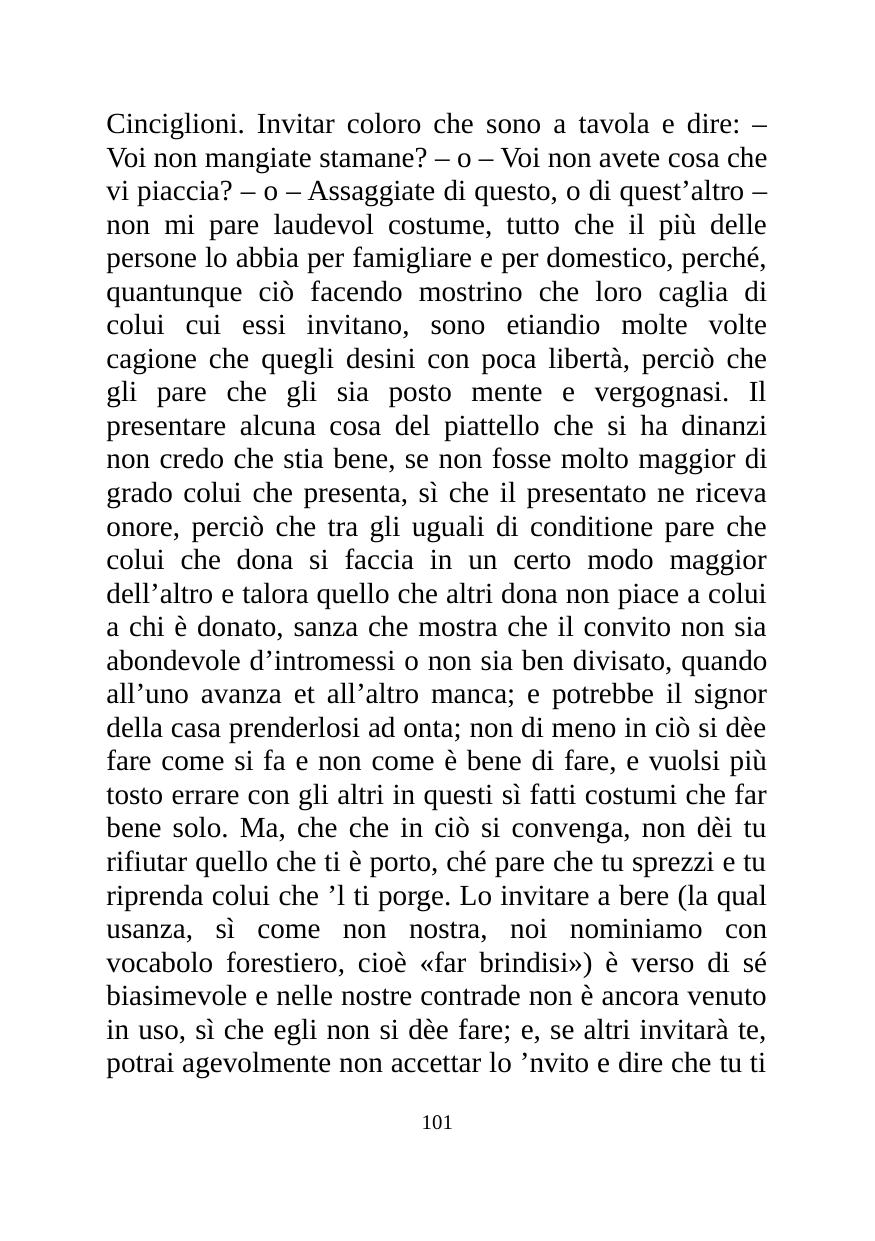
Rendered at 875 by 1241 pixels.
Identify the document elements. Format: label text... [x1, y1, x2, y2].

text Cinciglioni. Invitar coloro che sono a tavola e dire: – Voi non mangiate stamane? – o – Voi non avete cosa che vi piaccia? – o – Assaggiate di questo, o di quest’altro – non mi pare laudevol costume, tutto che il più delle persone lo abbia per famigliare e per domestico, perché, quantunque ciò facendo mostrino che loro caglia di colui cui essi invitano, sono etiandio molte volte cagione che quegli desini con poca libertà, perciò che gli pare che gli sia posto mente e vergognasi. Il presentare alcuna cosa del piattello che si ha dinanzi non credo che stia bene, se non fosse molto maggior di grado colui che presenta, sì che il presentato ne riceva onore, perciò che tra gli uguali di conditione pare che colui che dona si faccia in un certo modo maggior dell’altro e talora quello che altri dona non piace a colui a chi è donato, sanza che mostra che il convito non sia abondevole d’intromessi o non sia ben divisato, quando all’uno avanza et all’altro manca; e potrebbe il signor della casa prenderlosi ad onta; non di meno in ciò si dèe fare come si fa e non come è bene di fare, e vuolsi più tosto errare con gli altri in questi sì fatti costumi che far bene solo. Ma, che che in ciò si convenga, non dèi tu rifiutar quello che ti è porto, ché pare che tu sprezzi e tu riprenda colui che ’l ti porge. Lo invitare a bere (la qual usanza, sì come non nostra, noi nominiamo con vocabolo forestiero, cioè «far brindisi») è verso di sé biasimevole e nelle nostre contrade non è ancora venuto in uso, sì che egli non si dèe fare; e, se altri invitarà te, potrai agevolmente non accettar lo ’nvito e dire che tu ti [106, 106, 768, 1079]
